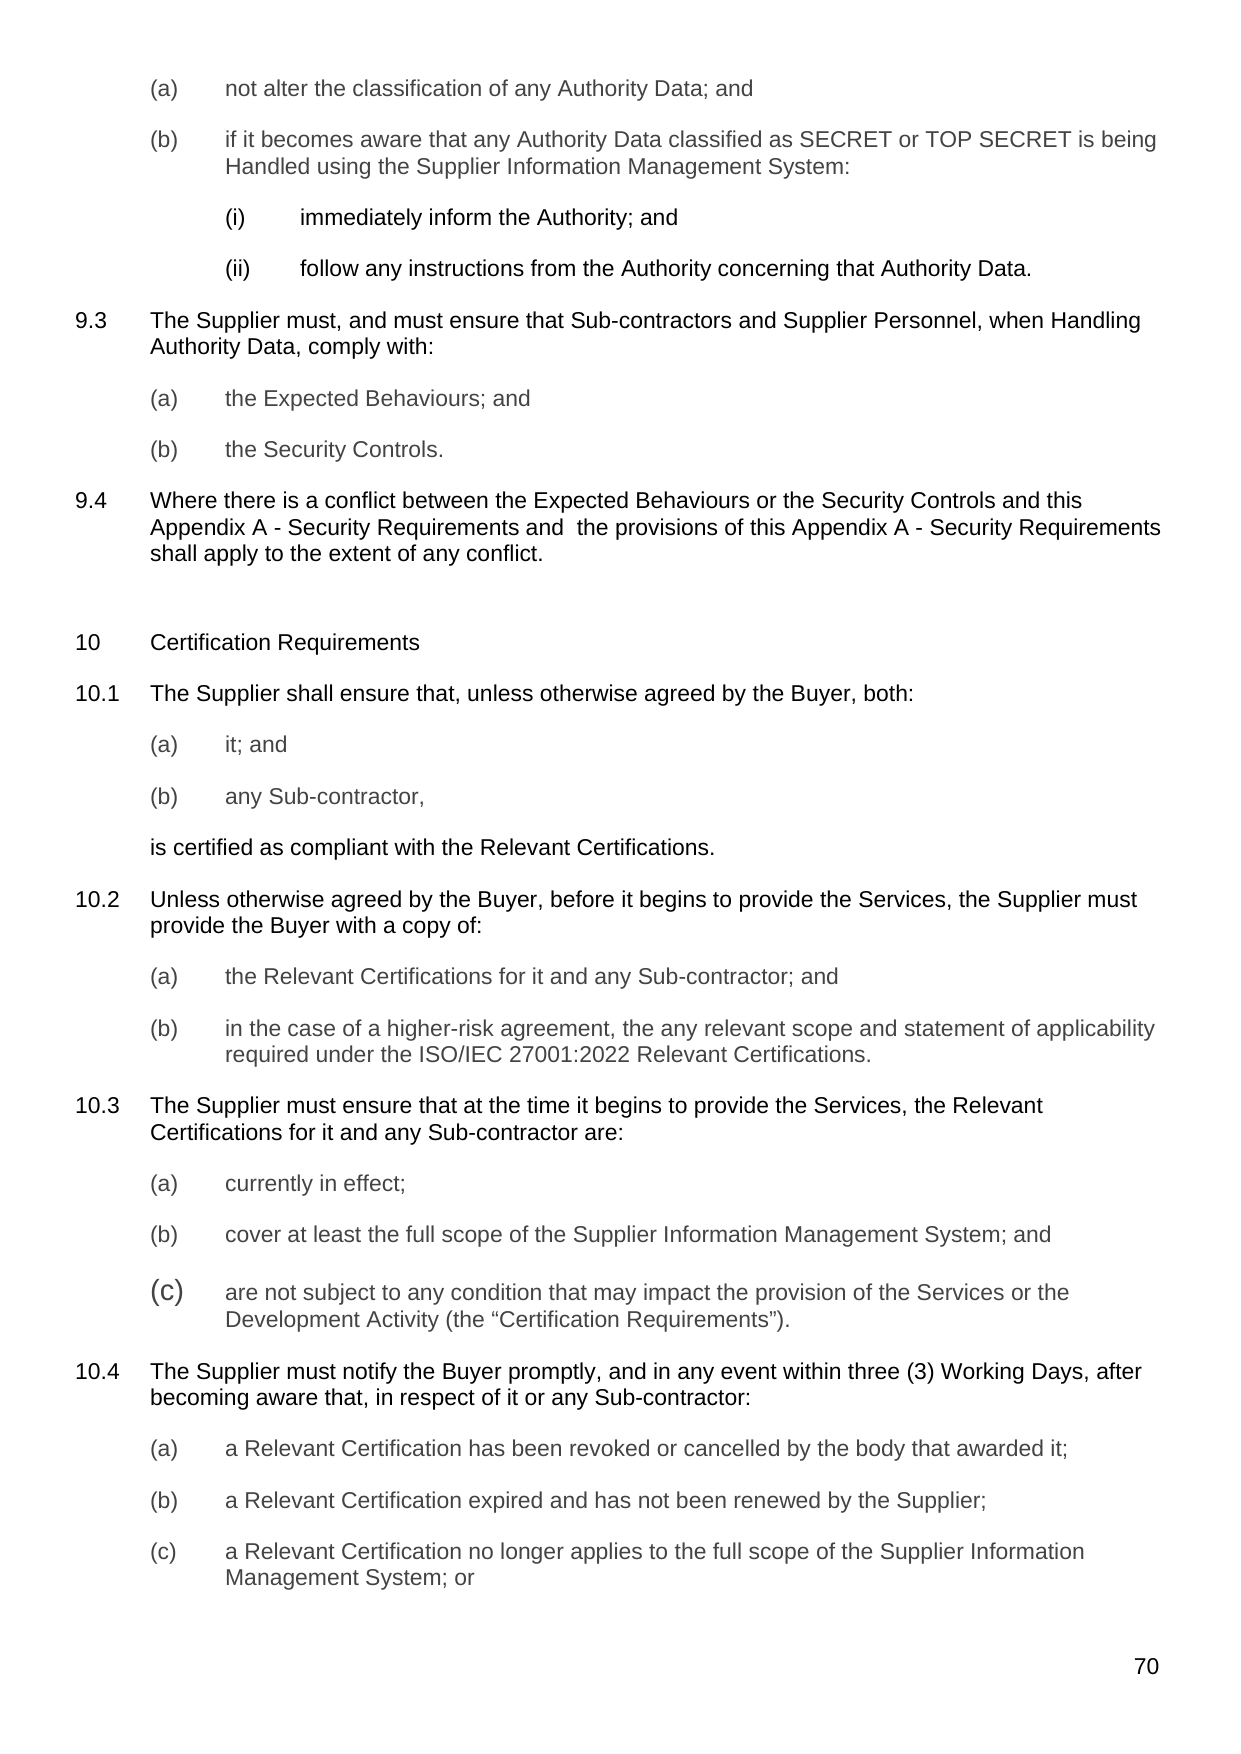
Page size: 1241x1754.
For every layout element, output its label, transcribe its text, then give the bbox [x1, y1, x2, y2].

subtitle The Supplier shall ensure that, unless otherwise agreed by the Buyer, both: [75, 680, 1165, 706]
subtitle Certification Requirements [75, 629, 1165, 655]
subtitle it; and [150, 731, 1165, 758]
subtitle cover at least the full scope of the Supplier Information Management System; and [150, 1221, 1165, 1248]
subtitle a Relevant Certification no longer applies to the full scope of the Supplier Information Management System; or [150, 1538, 1165, 1591]
subtitle if it becomes aware that any Authority Data classified as SECRET or TOP SECRET is being Handled using the Supplier Information Management System: [150, 126, 1165, 179]
subtitle immediately inform the Authority; and [225, 204, 1165, 230]
subtitle The Supplier must notify the Buyer promptly, and in any event within three (3) Working Days, after becoming aware that, in respect of it or any Sub-contractor: [75, 1358, 1165, 1410]
subtitle in the case of a higher-risk agreement, the any relevant scope and statement of applicability required under the ISO/IEC 27001:2022 Relevant Certifications. [150, 1014, 1165, 1067]
subtitle the Security Controls. [150, 436, 1165, 462]
subtitle the Relevant Certifications for it and any Sub-contractor; and [150, 963, 1165, 989]
subtitle currently in effect; [150, 1170, 1165, 1196]
list is certified as compliant with the Relevant Certifications. [150, 834, 1165, 861]
subtitle The Supplier must ensure that at the time it begins to provide the Services, the Relevant Certifications for it and any Sub-contractor are: [75, 1092, 1165, 1145]
subtitle any Sub-contractor, [150, 783, 1165, 809]
subtitle a Relevant Certification expired and has not been renewed by the Supplier; [150, 1487, 1165, 1513]
subtitle follow any instructions from the Authority concerning that Authority Data. [225, 255, 1165, 282]
subtitle a Relevant Certification has been revoked or cancelled by the body that awarded it; [150, 1435, 1165, 1462]
subtitle Unless otherwise agreed by the Buyer, before it begins to provide the Services, the Supplier must provide the Buyer with a copy of: [75, 886, 1165, 938]
subtitle are not subject to any condition that may impact the provision of the Services or the Development Activity (the “Certification Requirements”). [150, 1273, 1165, 1333]
subtitle the Expected Behaviours; and [150, 384, 1165, 411]
subtitle not alter the classification of any Authority Data; and [150, 75, 1165, 101]
subtitle Where there is a conflict between the Expected Behaviours or the Security Controls and this Appendix A - Security Requirements and the provisions of this Appendix A - Security Requirements shall apply to the extent of any conflict. [75, 487, 1165, 566]
subtitle The Supplier must, and must ensure that Sub-contractors and Supplier Personnel, when Handling Authority Data, comply with: [75, 307, 1165, 359]
